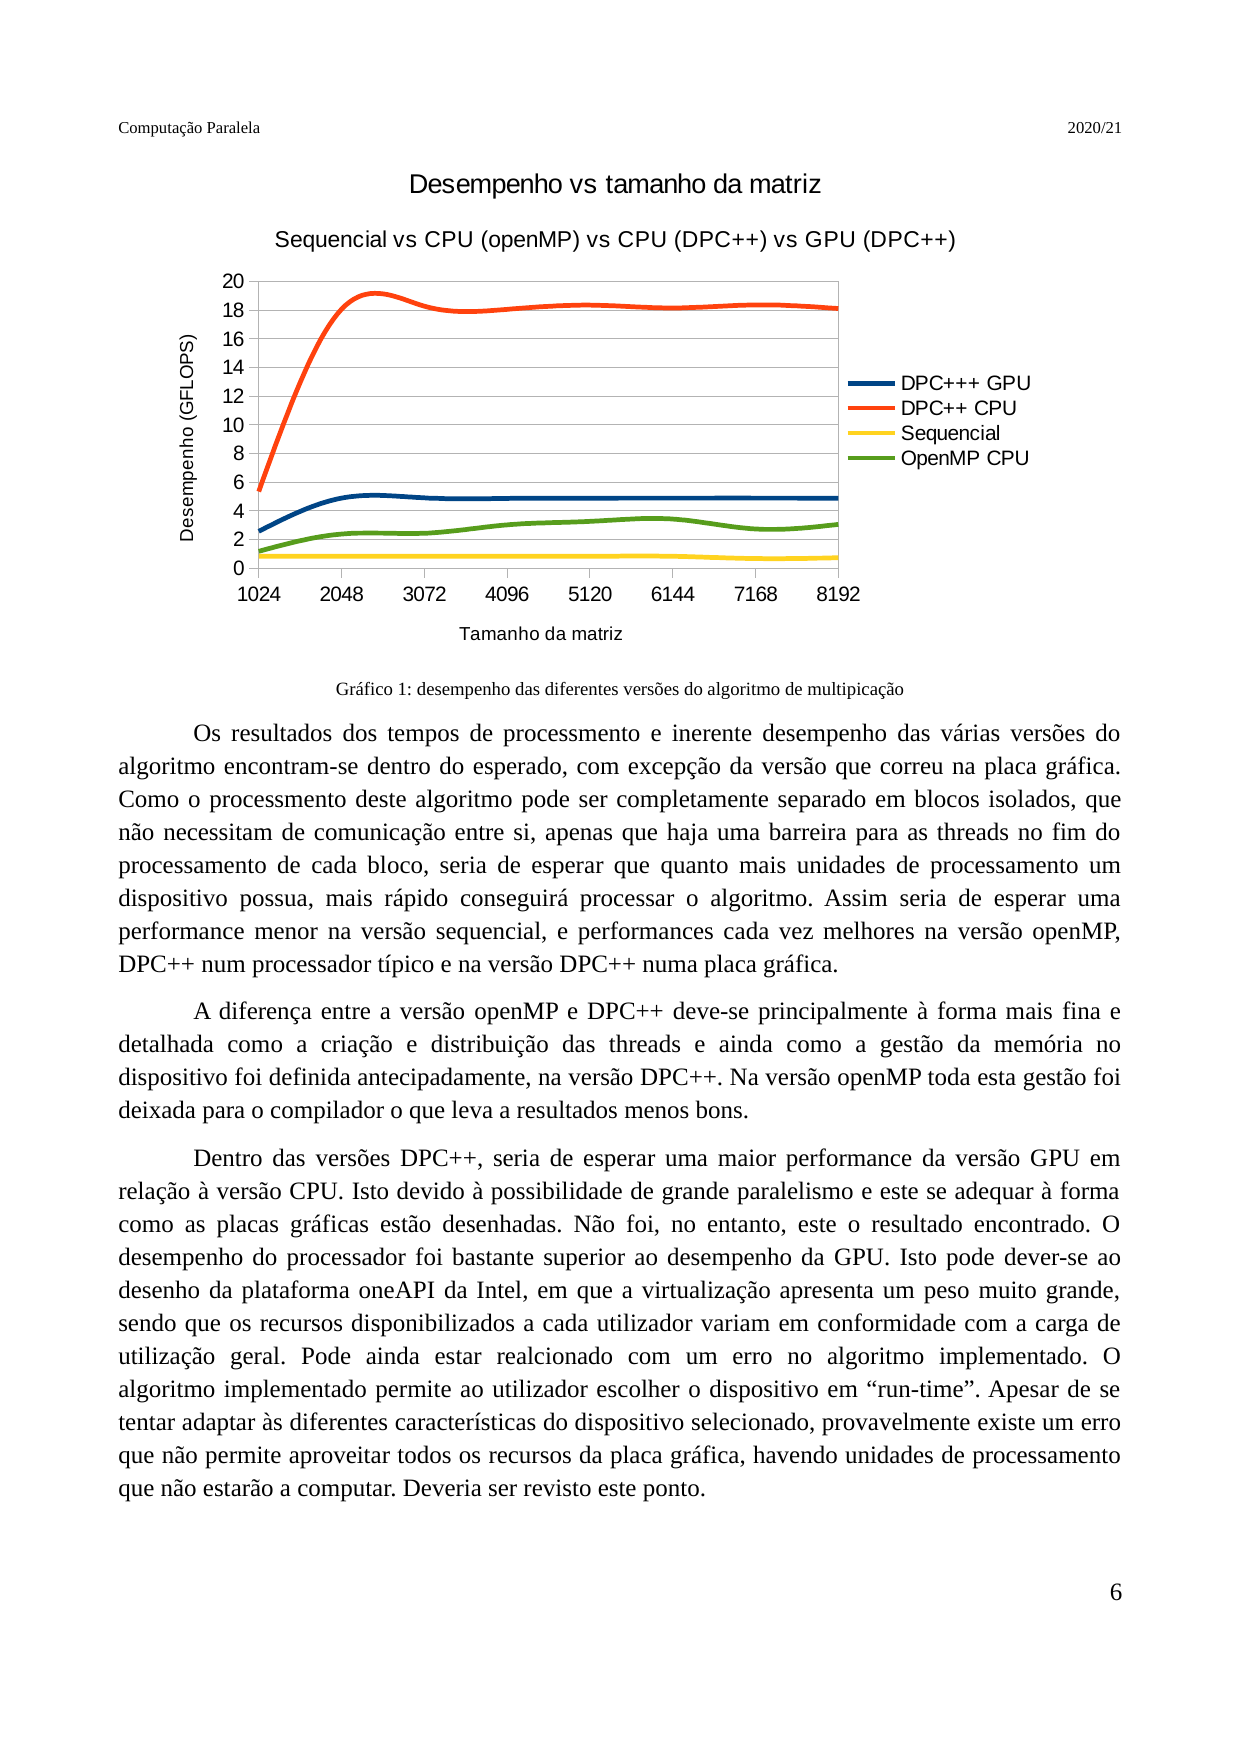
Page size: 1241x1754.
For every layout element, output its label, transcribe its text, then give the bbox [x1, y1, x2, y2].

text A diferença entre a versão openMP e DPC++ deve-se principalmente à forma mais fina e detalhada como a criação e distribuição das threads e ainda como a gestão da memória no dispositivo foi definida antecipadamente, na versão DPC++. Na versão openMP toda esta gestão foi deixada para o compilador o que leva a resultados menos bons. [118, 996, 1122, 1124]
text Os resultados dos tempos de processmento e inerente desempenho das várias versões do algoritmo encontram-se dentro do esperado, com excepção da versão que correu na placa gráfica. Como o processmento deste algoritmo pode ser completamente separado em blocos isolados, que não necessitam de comunicação entre si, apenas que haja uma barreira para as threads no fim do processamento de cada bloco, seria de esperar que quanto mais unidades de processamento um dispositivo possua, mais rápido conseguirá processar o algoritmo. Assim seria de esperar uma performance menor na versão sequencial, e performances cada vez melhores na versão openMP, DPC++ num processador típico e na versão DPC++ numa placa gráfica. [118, 718, 1122, 978]
text Dentro das versões DPC++, seria de esperar uma maior performance da versão GPU em relação à versão CPU. Isto devido à possibilidade de grande paralelismo e este se adequar à forma como as placas gráficas estão desenhadas. Não foi, no entanto, este o resultado encontrado. O desempenho do processador foi bastante superior ao desempenho da GPU. Isto pode dever-se ao desenho da plataforma oneAPI da Intel, em que a virtualização apresenta um peso muito grande, sendo que os recursos disponibilizados a cada utilizador variam em conformidade com a carga de utilização geral. Pode ainda estar realcionado com um erro no algoritmo implementado. O algoritmo implementado permite ao utilizador escolher o dispositivo em “run-time”. Apesar de se tentar adaptar às diferentes características do dispositivo selecionado, provavelmente existe um erro que não permite aproveitar todos os recursos da placa gráfica, havendo unidades de processamento que não estarão a computar. Deveria ser revisto este ponto. [118, 1143, 1122, 1502]
text Gráfico 1: desempenho das diferentes versões do algoritmo de multipicação [118, 153, 1122, 700]
